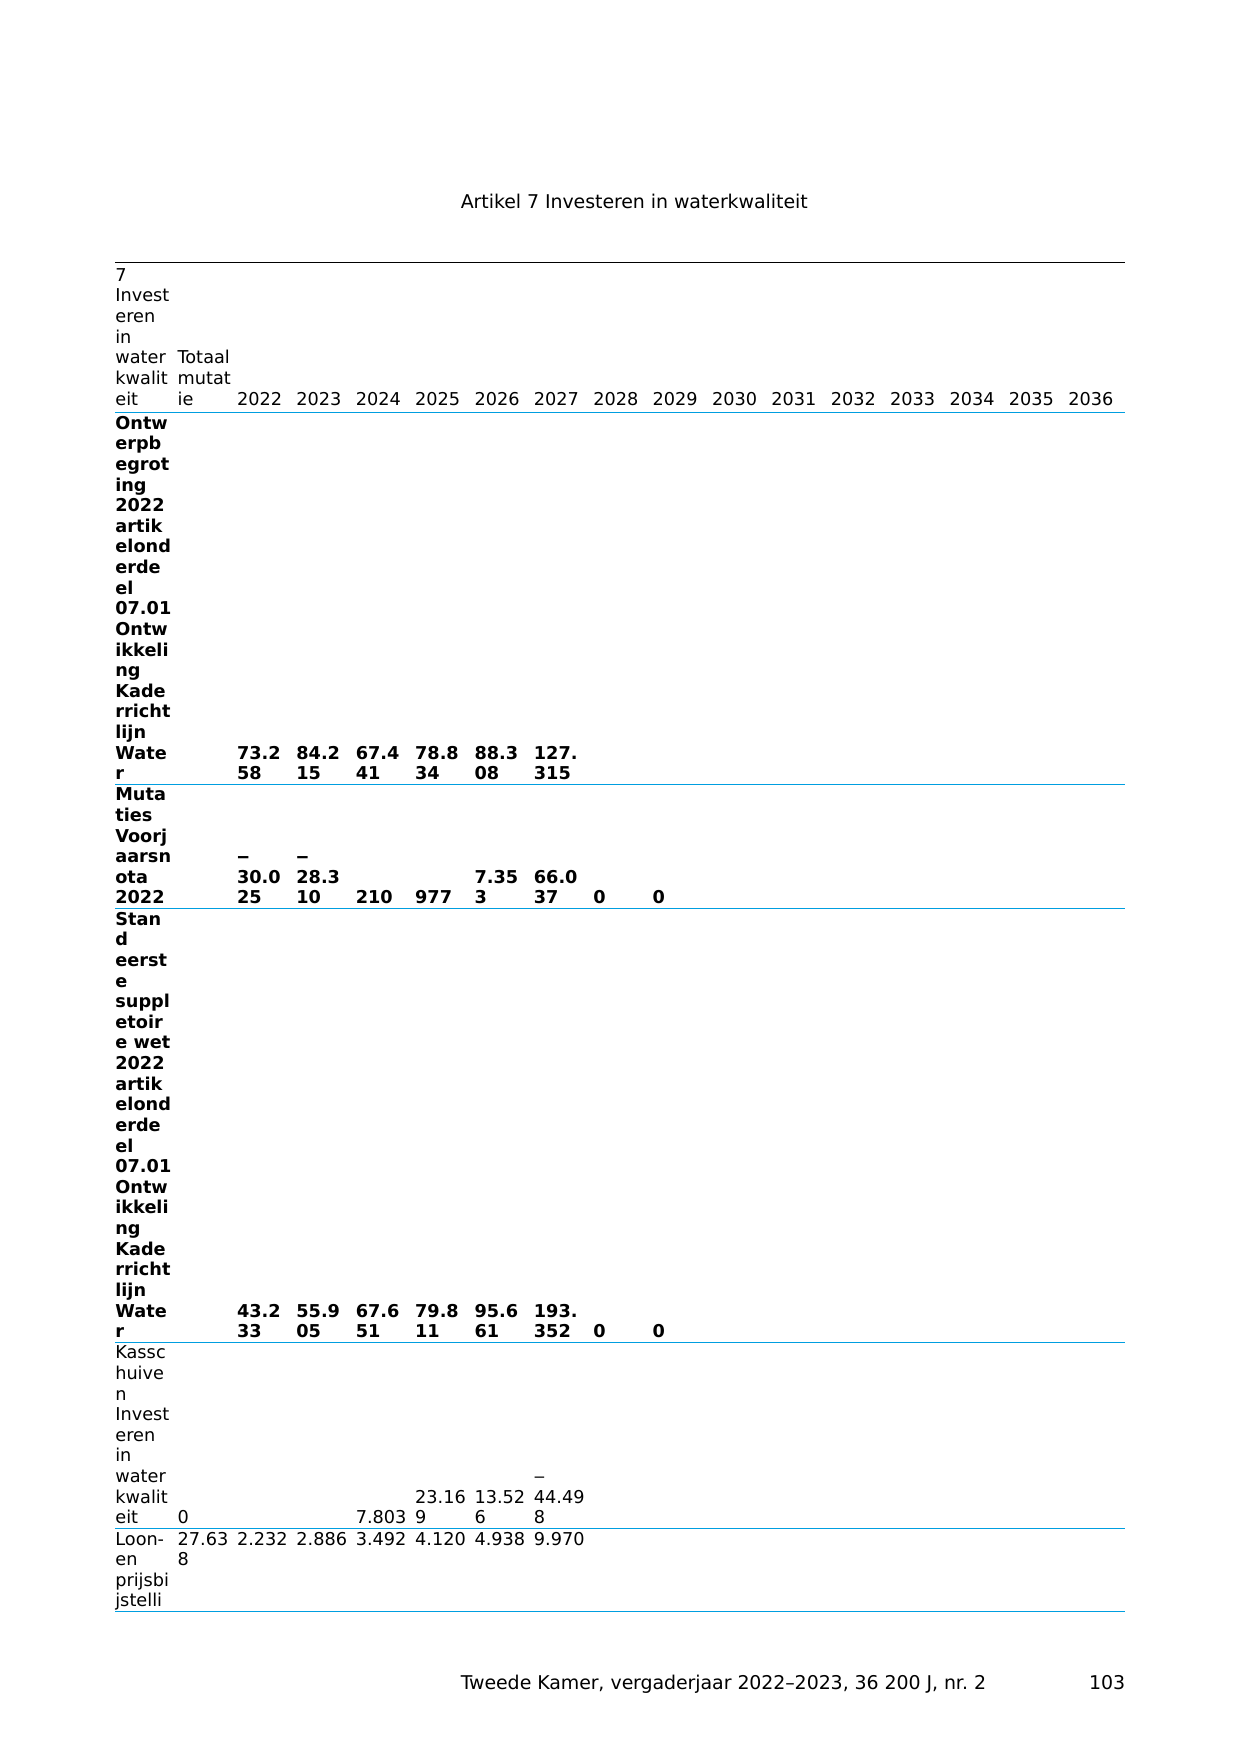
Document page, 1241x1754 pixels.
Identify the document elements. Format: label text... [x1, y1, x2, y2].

table_cell 13.526 [471, 1343, 531, 1528]
table_cell [709, 413, 768, 784]
table_cell [828, 413, 887, 784]
table_cell ‒ 28.310 [293, 785, 353, 908]
table_cell [590, 413, 649, 784]
table_cell [590, 1343, 649, 1528]
table_cell [768, 909, 828, 1342]
table_cell [887, 909, 946, 1342]
table_cell 78.834 [412, 413, 471, 784]
table_cell 2031 [768, 263, 828, 412]
table_cell 0 [590, 785, 649, 908]
table_cell 3.492 [353, 1529, 412, 1611]
table_cell 7.353 [471, 785, 531, 908]
table_cell [1065, 413, 1125, 784]
table_cell 0 [590, 909, 649, 1342]
table_cell [1006, 1343, 1065, 1528]
table_cell 7 Investeren in waterkwaliteit [115, 263, 174, 412]
table_cell Mutaties Voorjaarsnota 2022 [115, 785, 174, 908]
table_cell [234, 1343, 293, 1528]
table_cell 127.315 [531, 413, 590, 784]
table_cell [1065, 785, 1125, 908]
table_cell 2030 [709, 263, 768, 412]
title Artikel 7 Investeren in waterkwaliteit [461, 191, 1125, 213]
table_cell [1006, 909, 1065, 1342]
table_cell [590, 1529, 649, 1611]
table_cell 2022 [234, 263, 293, 412]
table_cell 95.661 [471, 909, 531, 1342]
table_cell [828, 785, 887, 908]
table_cell 73.258 [234, 413, 293, 784]
table_cell ‒ 30.025 [234, 785, 293, 908]
table_cell [946, 1529, 1006, 1611]
table_cell 79.811 [412, 909, 471, 1342]
table_cell [828, 1343, 887, 1528]
table_cell 43.233 [234, 909, 293, 1342]
table_cell 2035 [1006, 263, 1065, 412]
table_cell Kasschuiven Investeren in waterkwaliteit [115, 1343, 174, 1528]
table_cell [1006, 785, 1065, 908]
table_cell 7.803 [353, 1343, 412, 1528]
table_cell [175, 909, 234, 1342]
table_cell [709, 1343, 768, 1528]
table_cell [293, 1343, 353, 1528]
table_cell [768, 785, 828, 908]
table_cell 2032 [828, 263, 887, 412]
table_cell 66.037 [531, 785, 590, 908]
table_cell 977 [412, 785, 471, 908]
table_cell 67.651 [353, 909, 412, 1342]
table_cell 0 [650, 785, 709, 908]
table_cell [946, 1343, 1006, 1528]
table_header Tabel 52 [115, 236, 1125, 261]
table_cell [650, 413, 709, 784]
table_cell [709, 785, 768, 908]
table_cell [946, 413, 1006, 784]
table_cell Loon- en prijsbijstelli [115, 1529, 174, 1611]
table_cell 193.352 [531, 909, 590, 1342]
table_cell 2028 [590, 263, 649, 412]
table_cell 2034 [946, 263, 1006, 412]
table_cell 4.938 [471, 1529, 531, 1611]
table_cell 2025 [412, 263, 471, 412]
table_cell [828, 909, 887, 1342]
table_cell 9.970 [531, 1529, 590, 1611]
table_cell 2.232 [234, 1529, 293, 1611]
table_cell [175, 413, 234, 784]
table_cell [175, 785, 234, 908]
table_cell 4.120 [412, 1529, 471, 1611]
table_cell 88.308 [471, 413, 531, 784]
table_cell Totaal mutatie [175, 263, 234, 412]
table_cell [709, 1529, 768, 1611]
table_cell [709, 909, 768, 1342]
table_cell 2023 [293, 263, 353, 412]
table_cell [768, 1343, 828, 1528]
table_cell 27.638 [175, 1529, 234, 1611]
table_cell [650, 1343, 709, 1528]
table_cell Stand eerste suppletoire wet 2022 artikelonderdeel 07.01 Ontwikkeling Kaderrichtlijn Water [115, 909, 174, 1342]
table_cell 2.886 [293, 1529, 353, 1611]
table_cell [1065, 909, 1125, 1342]
table_cell [946, 909, 1006, 1342]
table_cell 2033 [887, 263, 946, 412]
table_cell 2024 [353, 263, 412, 412]
table_cell [1065, 1343, 1125, 1528]
table_cell [946, 785, 1006, 908]
table_cell 2029 [650, 263, 709, 412]
table_cell ‒ 44.498 [531, 1343, 590, 1528]
table_cell [768, 413, 828, 784]
table_cell 210 [353, 785, 412, 908]
table_cell [768, 1529, 828, 1611]
table_cell [650, 1529, 709, 1611]
table_cell [887, 1343, 946, 1528]
table_cell [1006, 413, 1065, 784]
table_cell Ontwerpbegroting 2022 artikelonderdeel 07.01 Ontwikkeling Kaderrichtlijn Water [115, 413, 174, 784]
table_cell 2027 [531, 263, 590, 412]
table_cell 2026 [471, 263, 531, 412]
table_cell [887, 1529, 946, 1611]
table_cell [1065, 1529, 1125, 1611]
table_cell 23.169 [412, 1343, 471, 1528]
table_cell 55.905 [293, 909, 353, 1342]
table_cell 84.215 [293, 413, 353, 784]
table_cell [1006, 1529, 1065, 1611]
table_cell [887, 785, 946, 908]
table_cell 0 [175, 1343, 234, 1528]
table_cell 0 [650, 909, 709, 1342]
table_cell [828, 1529, 887, 1611]
table_cell [887, 413, 946, 784]
table_cell 2036 [1065, 263, 1125, 412]
table_cell 67.441 [353, 413, 412, 784]
